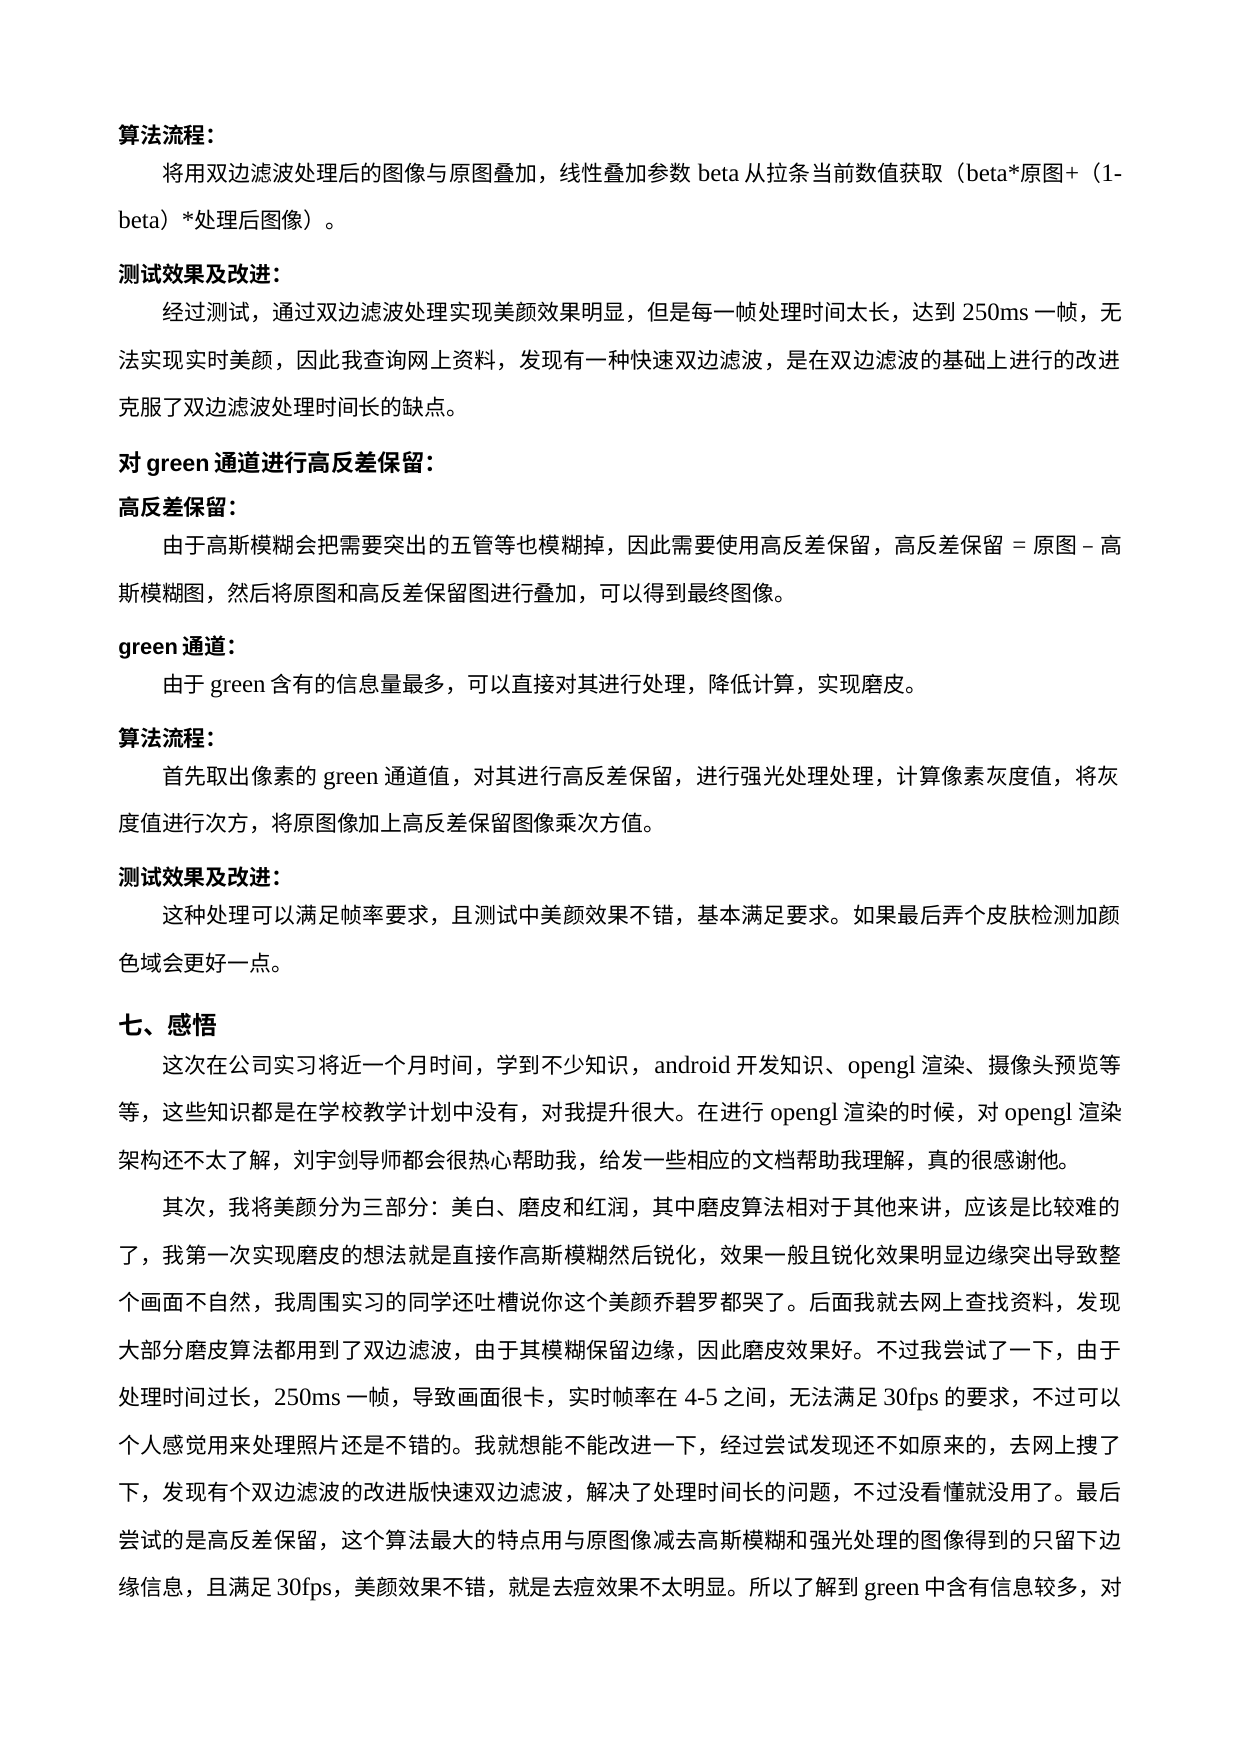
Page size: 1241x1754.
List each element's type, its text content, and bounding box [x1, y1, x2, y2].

text 其次，我将美颜分为三部分：美白、磨皮和红润，其中磨皮算法相对于其他来讲，应该是比较难的了，我第一次实现磨皮的想法就是直接作高斯模糊然后锐化，效果一般且锐化效果明显边缘突出导致整个画面不自然，我周围实习的同学还吐槽说你这个美颜乔碧罗都哭了。后面我就去网上查找资料，发现大部分磨皮算法都用到了双边滤波，由于其模糊保留边缘，因此磨皮效果好。不过我尝试了一下，由于处理时间过长，250ms一帧，导致画面很卡，实时帧率在4-5之间，无法满足30fps的要求，不过可以个人感觉用来处理照片还是不错的。我就想能不能改进一下，经过尝试发现还不如原来的，去网上捜了下，发现有个双边滤波的改进版快速双边滤波，解决了处理时间长的问题，不过没看懂就没用了。最后尝试的是高反差保留，这个算法最大的特点用与原图像减去高斯模糊和强光处理的图像得到的只留下边缘信息，且满足30fps，美颜效果不错，就是去痘效果不太明显。所以了解到green中含有信息较多，对 [118, 1190, 1122, 1602]
subtitle 测试效果及改进： [118, 257, 1122, 289]
subtitle 高反差保留： [118, 490, 1122, 522]
subtitle 测试效果及改进： [118, 860, 1122, 892]
subtitle 算法流程： [118, 721, 1122, 753]
text 将用双边滤波处理后的图像与原图叠加，线性叠加参数beta从拉条当前数值获取（beta*原图+（1-beta）*处理后图像）。 [118, 156, 1122, 235]
text 这种处理可以满足帧率要求，且测试中美颜效果不错，基本满足要求。如果最后弄个皮肤检测加颜色域会更好一点。 [118, 898, 1122, 977]
subtitle 算法流程： [118, 118, 1122, 150]
subtitle 对green通道进行高反差保留： [118, 444, 1122, 478]
text 由于高斯模糊会把需要突出的五管等也模糊掉，因此需要使用高反差保留，高反差保留 = 原图 – 高斯模糊图，然后将原图和高反差保留图进行叠加，可以得到最终图像。 [118, 528, 1122, 607]
text 由于green含有的信息量最多，可以直接对其进行处理，降低计算，实现磨皮。 [118, 667, 1122, 699]
subtitle green通道： [118, 629, 1122, 661]
subtitle 七、感悟 [118, 1006, 1122, 1042]
text 首先取出像素的green通道值，对其进行高反差保留，进行强光处理处理，计算像素灰度值，将灰度值进行次方，将原图像加上高反差保留图像乘次方值。 [118, 759, 1122, 838]
text 这次在公司实习将近一个月时间，学到不少知识，android开发知识、opengl渲染、摄像头预览等等，这些知识都是在学校教学计划中没有，对我提升很大。在进行opengl渲染的时候，对opengl渲染架构还不太了解，刘宇剑导师都会很热心帮助我，给发一些相应的文档帮助我理解，真的很感谢他。 [118, 1048, 1122, 1174]
text 经过测试，通过双边滤波处理实现美颜效果明显，但是每一帧处理时间太长，达到250ms一帧，无法实现实时美颜，因此我查询网上资料，发现有一种快速双边滤波，是在双边滤波的基础上进行的改进，克服了双边滤波处理时间长的缺点。 [118, 295, 1122, 422]
